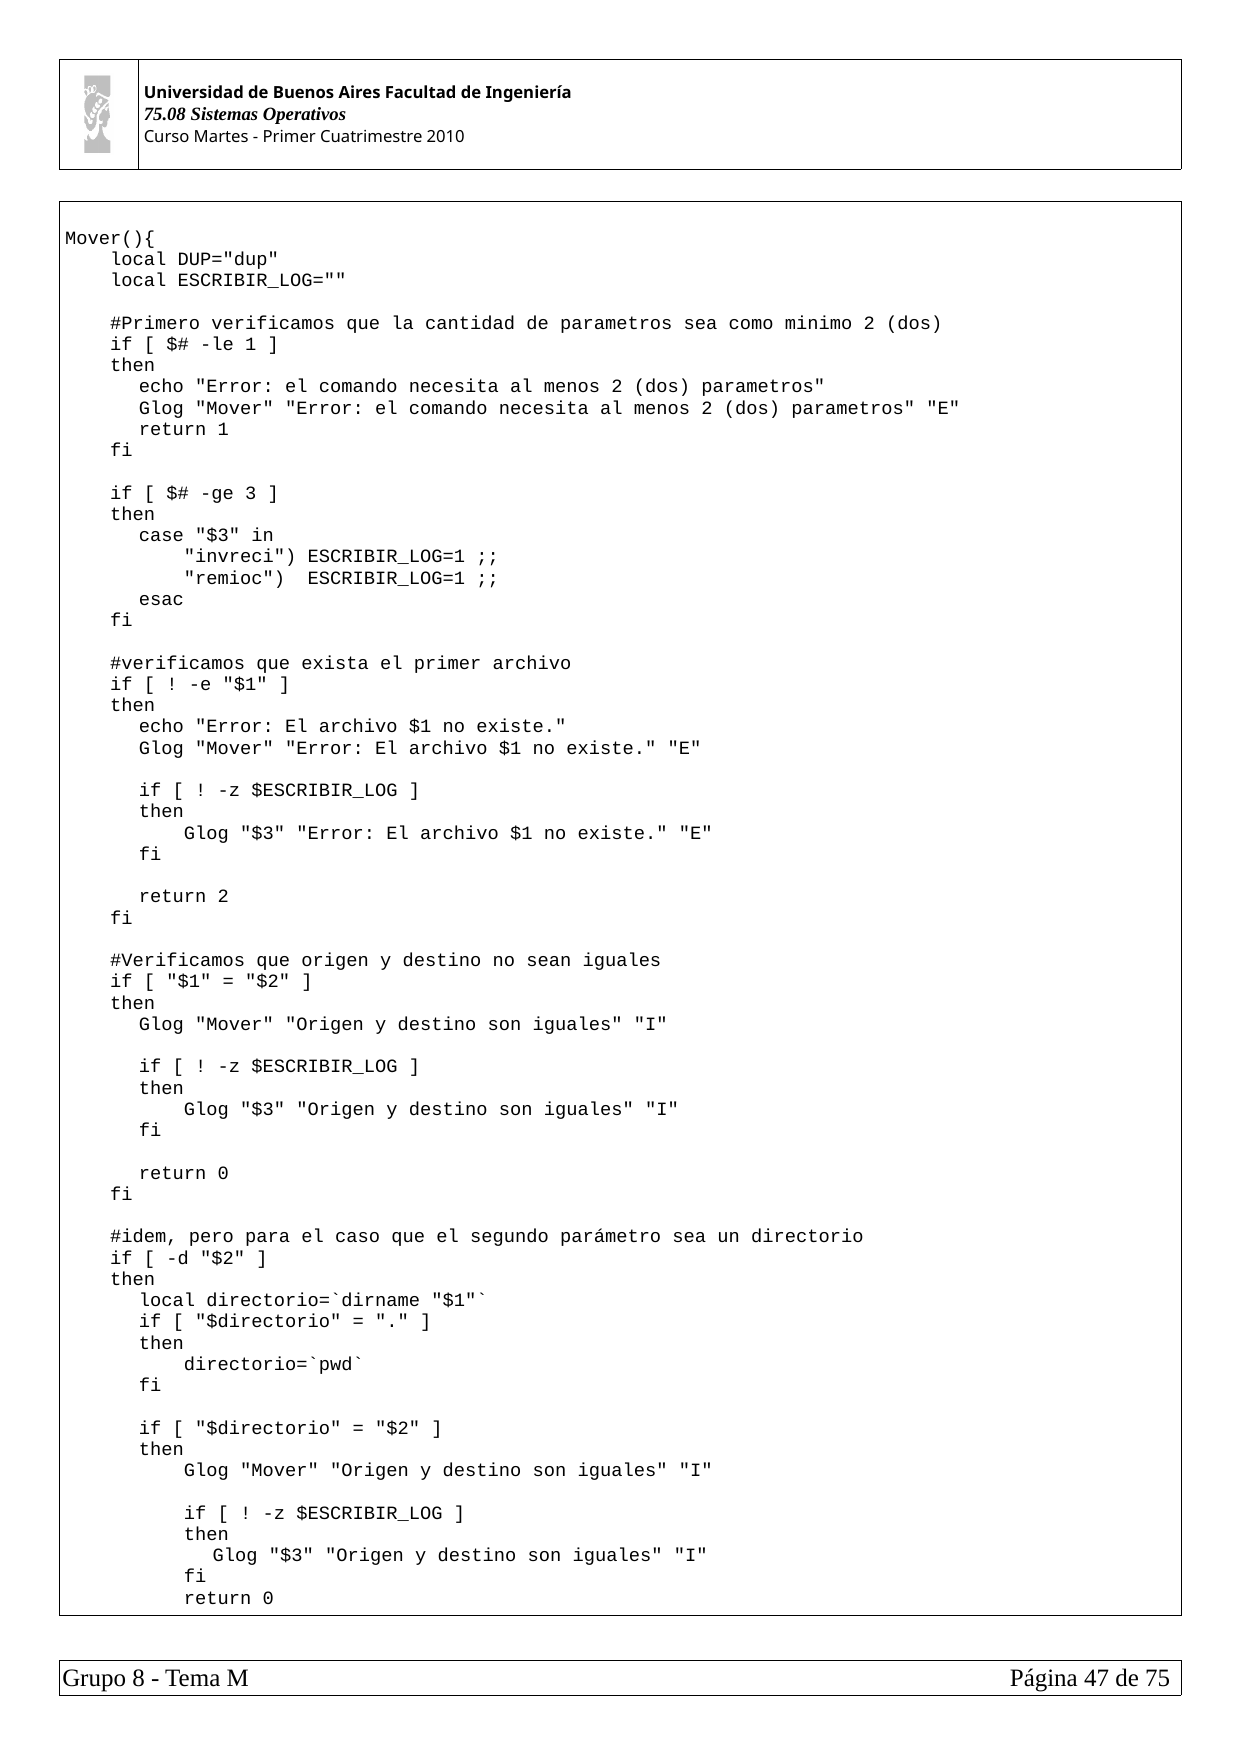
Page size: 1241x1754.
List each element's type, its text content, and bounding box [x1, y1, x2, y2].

table_cell Mover(){ local DUP="dup" local ESCRIBIR_LOG="" #Primero verificamos que la cantidad de parametros sea como minimo 2 (dos) if [ $# -le 1 ] then echo "Error: el comando necesita al menos 2 (dos) parametros" Glog "Mover" "Error: el comando necesita al menos 2 (dos) parametros" "E" return 1 fi if [ $# -ge 3 ] then case "$3" in "invreci") ESCRIBIR_LOG=1 ;; "remioc") ESCRIBIR_LOG=1 ;; esac fi #verificamos que exista el primer archivo if [ ! -e "$1" ] then echo "Error: El archivo $1 no existe." Glog "Mover" "Error: El archivo $1 no existe." "E" if [ ! -z $ESCRIBIR_LOG ] then Glog "$3" "Error: El archivo $1 no existe." "E" fi return 2 fi #Verificamos que origen y destino no sean iguales if [ "$1" = "$2" ] then Glog "Mover" "Origen y destino son iguales" "I" if [ ! -z $ESCRIBIR_LOG ] then Glog "$3" "Origen y destino son iguales" "I" fi return 0 fi #idem, pero para el caso que el segundo parámetro sea un directorio if [ -d "$2" ] then local directorio=`dirname "$1"` if [ "$directorio" = "." ] then directorio=`pwd` fi if [ "$directorio" = "$2" ] then Glog "Mover" "Origen y destino son iguales" "I" if [ ! -z $ESCRIBIR_LOG ] then Glog "$3" "Origen y destino son iguales" "I" fi return 0 [60, 202, 1181, 1615]
picture [83, 73, 114, 155]
